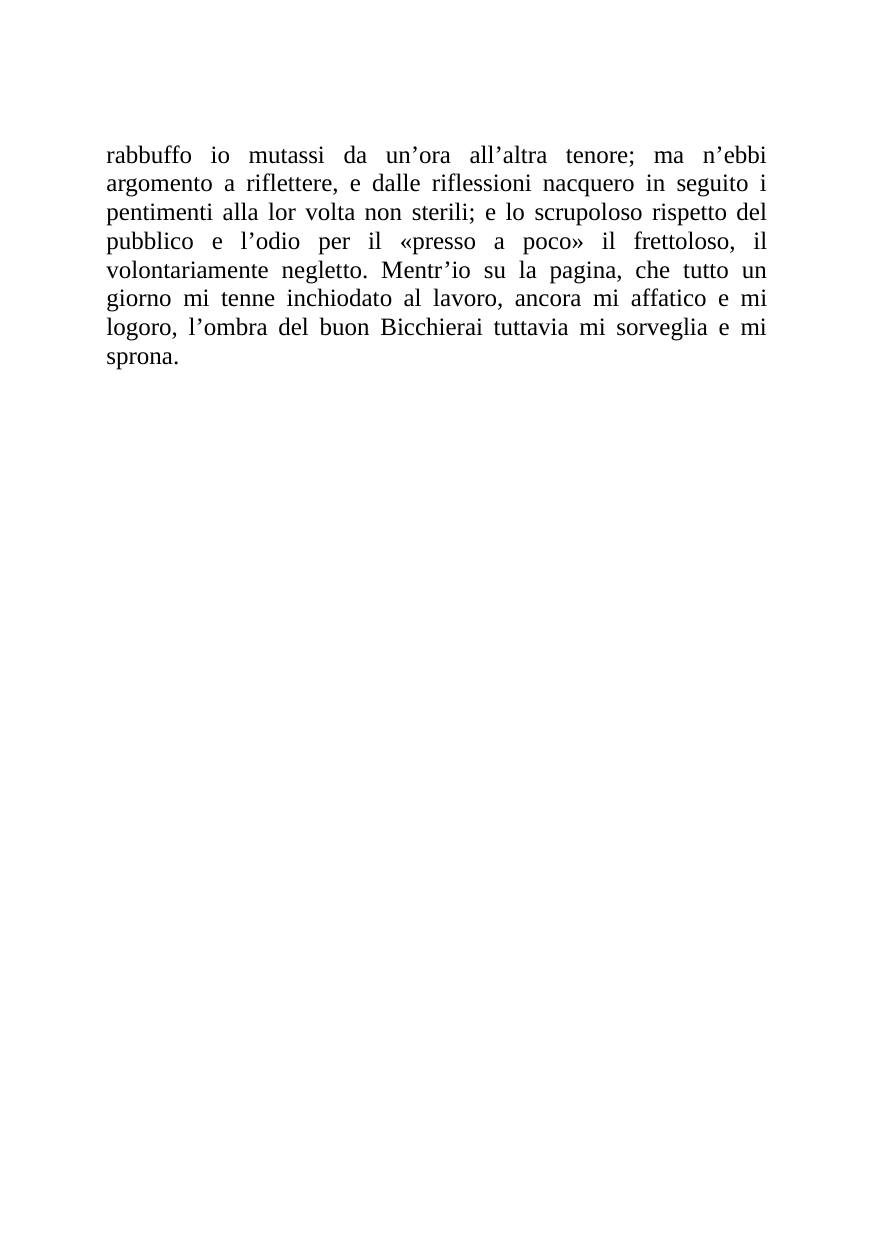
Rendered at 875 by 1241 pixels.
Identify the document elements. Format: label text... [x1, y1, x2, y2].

text rabbuffo io mutassi da un’ora all’altra tenore; ma n’ebbi argomento a riflettere, e dalle riflessioni nacquero in seguito i pentimenti alla lor volta non sterili; e lo scrupoloso rispetto del pubblico e l’odio per il «presso a poco» il frettoloso, il volontariamente negletto. Mentr’io su la pagina, che tutto un giorno mi tenne inchiodato al lavoro, ancora mi affatico e mi logoro, l’ombra del buon Bicchierai tuttavia mi sorveglia e mi sprona. [106, 140, 768, 370]
